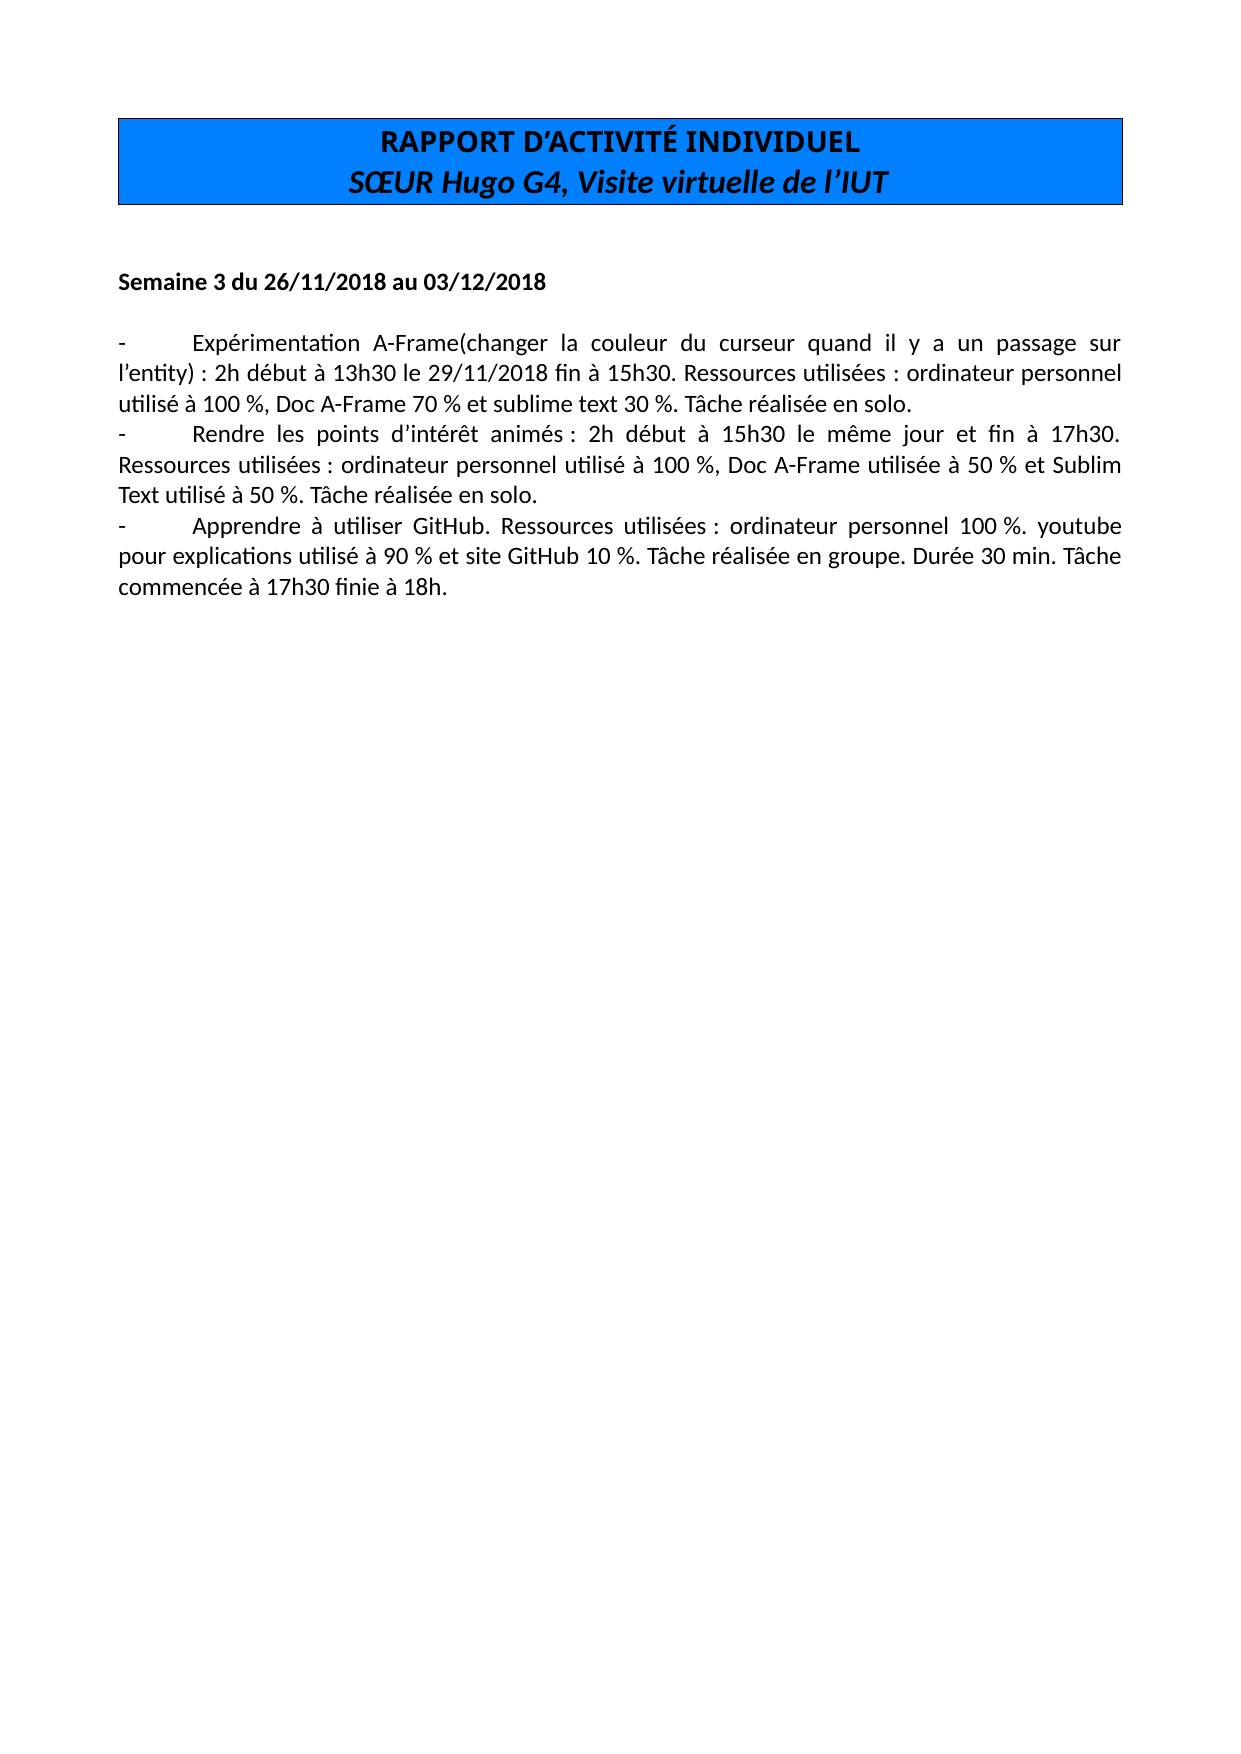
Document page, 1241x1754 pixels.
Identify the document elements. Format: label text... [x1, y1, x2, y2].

text Semaine 3 du 26/11/2018 au 03/12/2018 [118, 266, 1122, 296]
text SŒUR Hugo G4, Visite virtuelle de l’IUT [119, 158, 1122, 204]
text - Rendre les points d’intérêt animés : 2h début à 15h30 le même jour et fin à 17h30. Ressources utilisées : ordinateur personnel utilisé à 100 %, Doc A-Frame utilisée à 50 % et Sublim Text utilisé à 50 %. Tâche réalisée en solo. [118, 418, 1122, 510]
text RAPPORT D’ACTIVITÉ INDIVIDUEL [119, 119, 1122, 158]
text - Expérimentation A-Frame(changer la couleur du curseur quand il y a un passage sur l’entity) : 2h début à 13h30 le 29/11/2018 fin à 15h30. Ressources utilisées : ordinateur personnel utilisé à 100 %, Doc A-Frame 70 % et sublime text 30 %. Tâche réalisée en solo. [118, 327, 1122, 418]
text - Apprendre à utiliser GitHub. Ressources utilisées : ordinateur personnel 100 %. youtube pour explications utilisé à 90 % et site GitHub 10 %. Tâche réalisée en groupe. Durée 30 min. Tâche commencée à 17h30 finie à 18h. [118, 510, 1122, 601]
